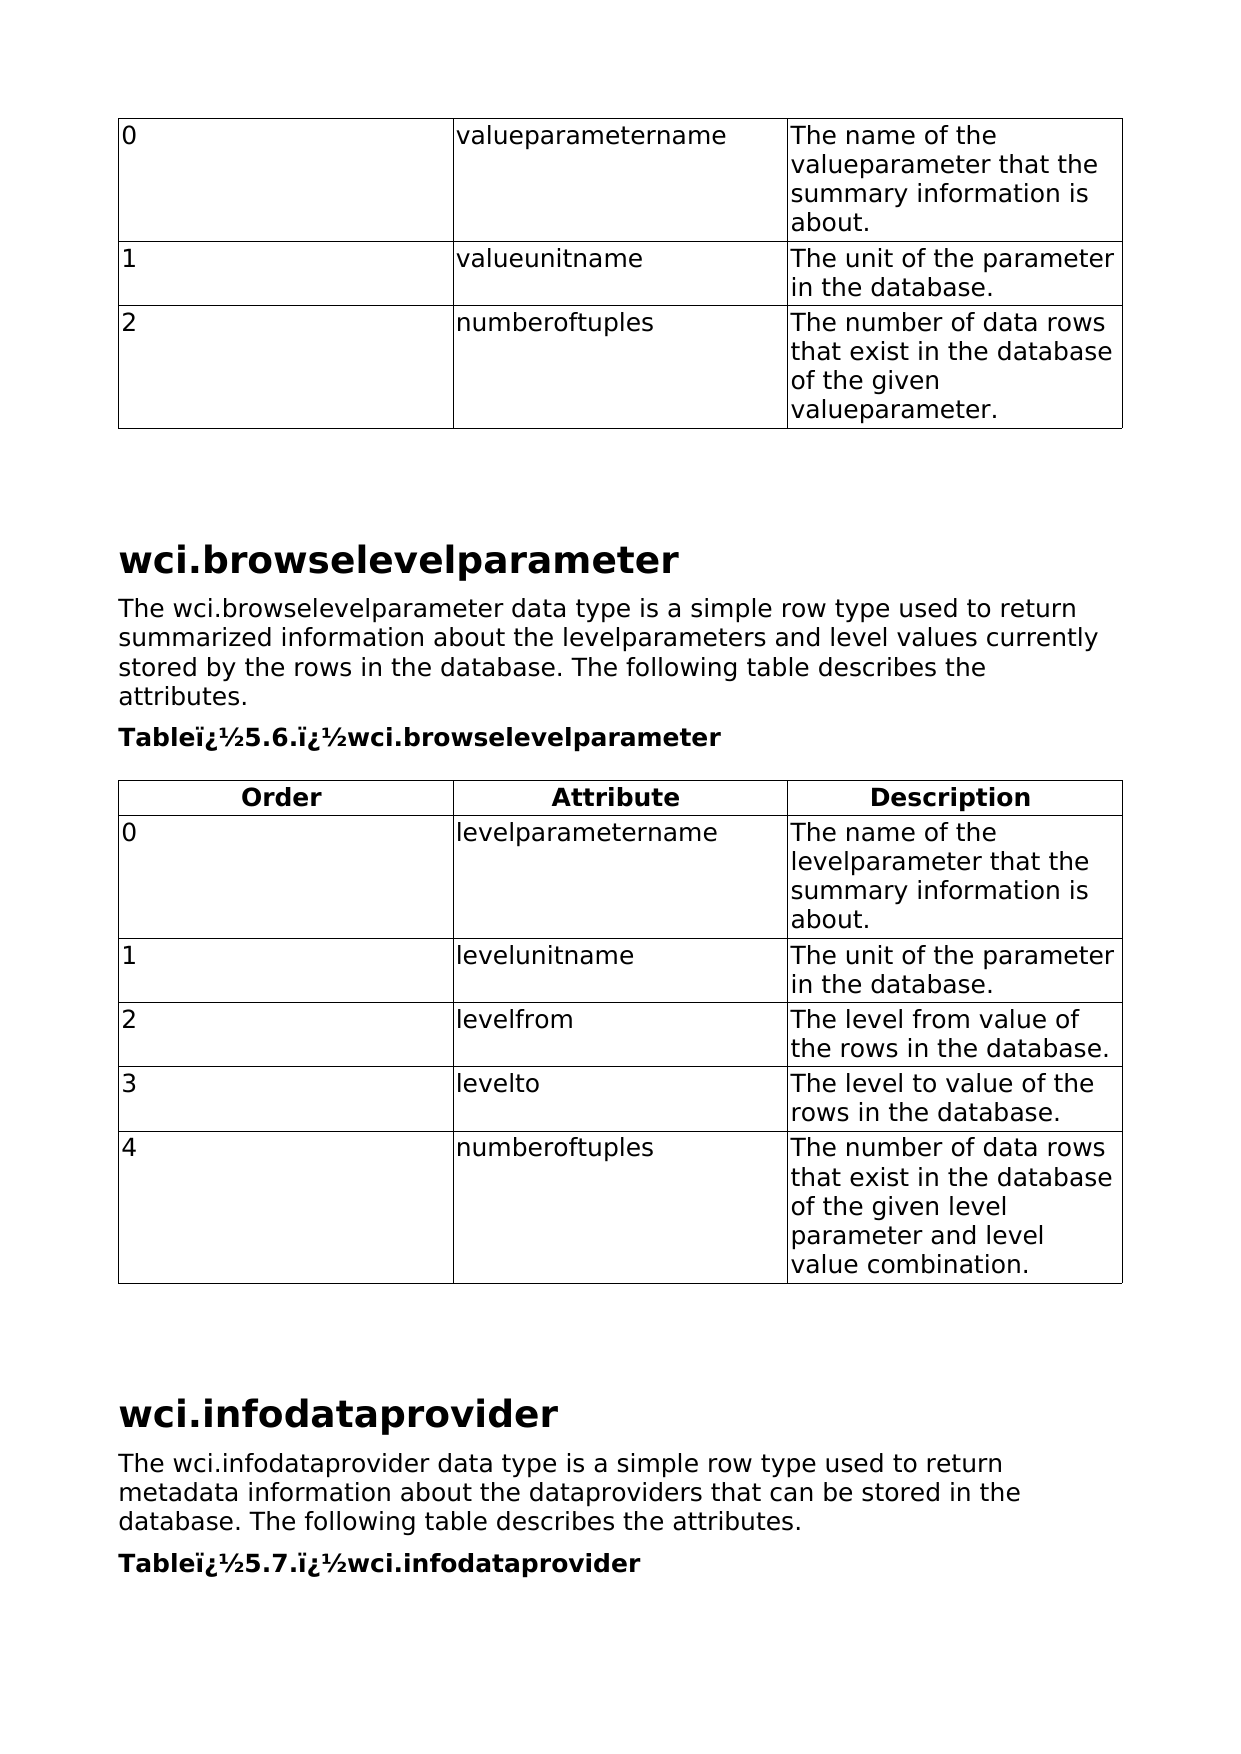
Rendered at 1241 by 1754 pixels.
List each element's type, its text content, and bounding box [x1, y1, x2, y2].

subtitle wci.browselevelparameter [118, 538, 1122, 582]
text The wci.browselevelparameter data type is a simple row type used to return summarized information about the levelparameters and level values currently stored by the rows in the database. The following table describes the attributes. [118, 594, 1122, 711]
table_cell numberoftuples [454, 306, 787, 428]
table_cell valueunitname [454, 242, 787, 305]
table_cell The number of data rows that exist in the database of the given valueparameter. [788, 306, 1122, 428]
table_cell levelparametername [454, 816, 787, 938]
text Tableï¿½5.7.ï¿½wci.infodataprovider [118, 1549, 1122, 1578]
text The wci.infodataprovider data type is a simple row type used to return metadata information about the dataproviders that can be stored in the database. The following table describes the attributes. [118, 1449, 1122, 1537]
table_cell The name of the valueparameter that the summary information is about. [788, 119, 1122, 241]
table_cell The level from value of the rows in the database. [788, 1003, 1122, 1066]
table_header Attribute [454, 781, 787, 815]
table_cell levelfrom [454, 1003, 787, 1066]
table_cell 1 [119, 242, 453, 305]
table_cell The number of data rows that exist in the database of the given level parameter and level value combination. [788, 1132, 1122, 1282]
table_cell levelunitname [454, 939, 787, 1002]
table_cell valueparametername [454, 119, 787, 241]
text Tableï¿½5.6.ï¿½wci.browselevelparameter [118, 724, 1122, 753]
table_cell The level to value of the rows in the database. [788, 1067, 1122, 1131]
table_cell 3 [119, 1067, 453, 1131]
table_header Description [788, 781, 1122, 815]
table_cell 4 [119, 1132, 453, 1282]
table_cell levelto [454, 1067, 787, 1131]
table_cell The unit of the parameter in the database. [788, 242, 1122, 305]
subtitle wci.infodataprovider [118, 1393, 1122, 1437]
table_cell numberoftuples [454, 1132, 787, 1282]
table_cell The name of the levelparameter that the summary information is about. [788, 816, 1122, 938]
table_cell 1 [119, 939, 453, 1002]
table_cell 2 [119, 1003, 453, 1066]
table_header Order [119, 781, 453, 815]
table_cell 2 [119, 306, 453, 428]
table_cell 0 [119, 816, 453, 938]
table_cell 0 [119, 119, 453, 241]
table_cell The unit of the parameter in the database. [788, 939, 1122, 1002]
